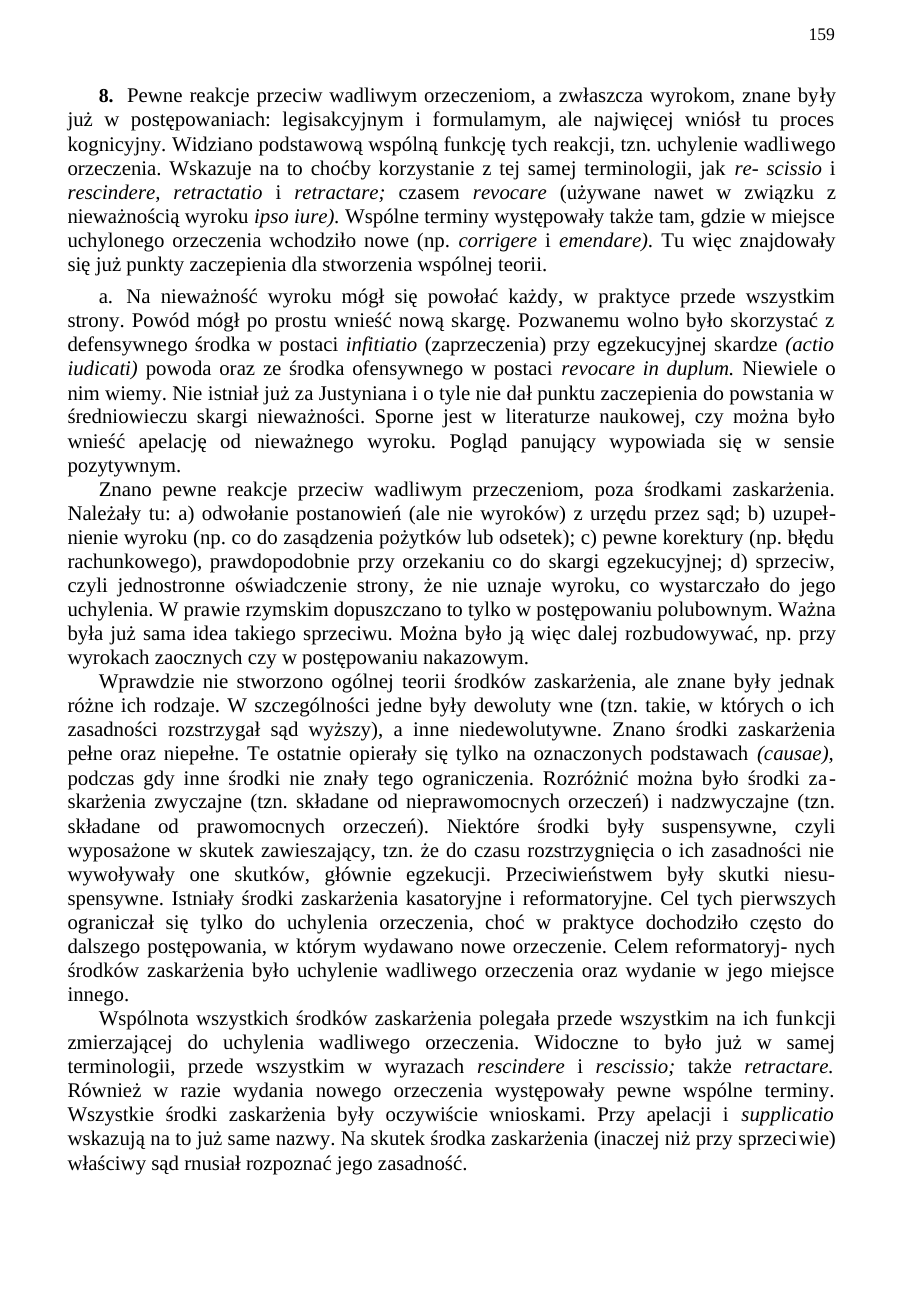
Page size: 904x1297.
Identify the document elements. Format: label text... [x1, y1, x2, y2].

text Wspólnota wszystkich środków zaskarżenia polegała przede wszystkim na ich fun­kcji zmierzającej do uchylenia wadliwego orzeczenia. Widoczne to było już w samej terminologii, przede wszystkim w wyrazach rescindere i rescissio; także retractare. Również w razie wydania nowego orzeczenia występowały pewne wspólne terminy. Wszystkie środki zaskarżenia były oczywiście wnioskami. Przy apelacji i supplicatio wskazują na to już same nazwy. Na skutek środka zaskarżenia (inaczej niż przy sprzeci­wie) właściwy sąd rnusiał rozpoznać jego zasadność. [67, 1006, 836, 1174]
text Znano pewne reakcje przeciw wadliwym przeczeniom, poza środkami zaskarżenia. Należały tu: a) odwołanie postanowień (ale nie wyroków) z urzędu przez sąd; b) uzupeł­nienie wyroku (np. co do zasądzenia pożytków lub odsetek); c) pewne korektury (np. błędu rachunkowego), prawdopodobnie przy orzekaniu co do skargi egzekucyjnej; d) sprzeciw, czyli jednostronne oświadczenie strony, że nie uznaje wyroku, co wystar­czało do jego uchylenia. W prawie rzymskim dopuszczano to tylko w postępowaniu po­lubownym. Ważna była już sama idea takiego sprzeciwu. Można było ją więc dalej roz­budowywać, np. przy wyrokach zaocznych czy w postępowaniu nakazowym. [67, 477, 836, 669]
list Pewne reakcje przeciw wadliwym orzeczeniom, a zwłaszcza wyrokom, znane by­ły już w postępowaniach: legisakcyjnym i formulamym, ale najwięcej wniósł tu proces kognicyjny. Widziano podstawową wspólną funkcję tych reakcji, tzn. uchylenie wadli­wego orzeczenia. Wskazuje na to choćby korzystanie z tej samej terminologii, jak re- scissio i rescindere, retractatio i retractare; czasem revocare (używane nawet w związ­ku z nieważnością wyroku ipso iure). Wspólne terminy występowały także tam, gdzie w miejsce uchylonego orzeczenia wchodziło nowe (np. corrigere i emendare). Tu więc znajdowały się już punkty zaczepienia dla stworzenia wspólnej teorii. [67, 83, 836, 276]
text 159 [808, 24, 837, 44]
list Na nieważność wyroku mógł się powołać każdy, w praktyce przede wszystkim strony. Powód mógł po prostu wnieść nową skargę. Pozwanemu wolno było skorzystać z defensywnego środka w postaci infitiatio (zaprzeczenia) przy egzekucyjnej skardze (actio iudicati) powoda oraz ze środka ofensywnego w postaci revocare in duplum. Nie­wiele o nim wiemy. Nie istniał już za Justyniana i o tyle nie dał punktu zaczepienia do powstania w średniowieczu skargi nieważności. Sporne jest w literaturze naukowej, czy można było wnieść apelację od nieważnego wyroku. Pogląd panujący wypowiada się w sensie pozytywnym. [67, 284, 836, 477]
text Wprawdzie nie stworzono ogólnej teorii środków zaskarżenia, ale znane były jednak różne ich rodzaje. W szczególności jedne były dewoluty wne (tzn. takie, w których o ich zasadności rozstrzygał sąd wyższy), a inne niedewolutywne. Znano środki zaskarżenia pełne oraz niepełne. Te ostatnie opierały się tylko na oznaczonych podstawach (causae), podczas gdy inne środki nie znały tego ograniczenia. Rozróżnić można było środki za­skarżenia zwyczajne (tzn. składane od nieprawomocnych orzeczeń) i nadzwyczajne (tzn. składane od prawomocnych orzeczeń). Niektóre środki były suspensywne, czyli wyposażone w skutek zawieszający, tzn. że do czasu rozstrzygnięcia o ich zasadności nie wywoływały one skutków, głównie egzekucji. Przeciwieństwem były skutki niesu- spensywne. Istniały środki zaskarżenia kasatoryjne i reformatoryjne. Cel tych pier­wszych ograniczał się tylko do uchylenia orzeczenia, choć w praktyce dochodziło często do dalszego postępowania, w którym wydawano nowe orzeczenie. Celem reformatoryj- nych środków zaskarżenia było uchylenie wadliwego orzeczenia oraz wydanie w jego miejsce innego. [67, 669, 836, 1006]
